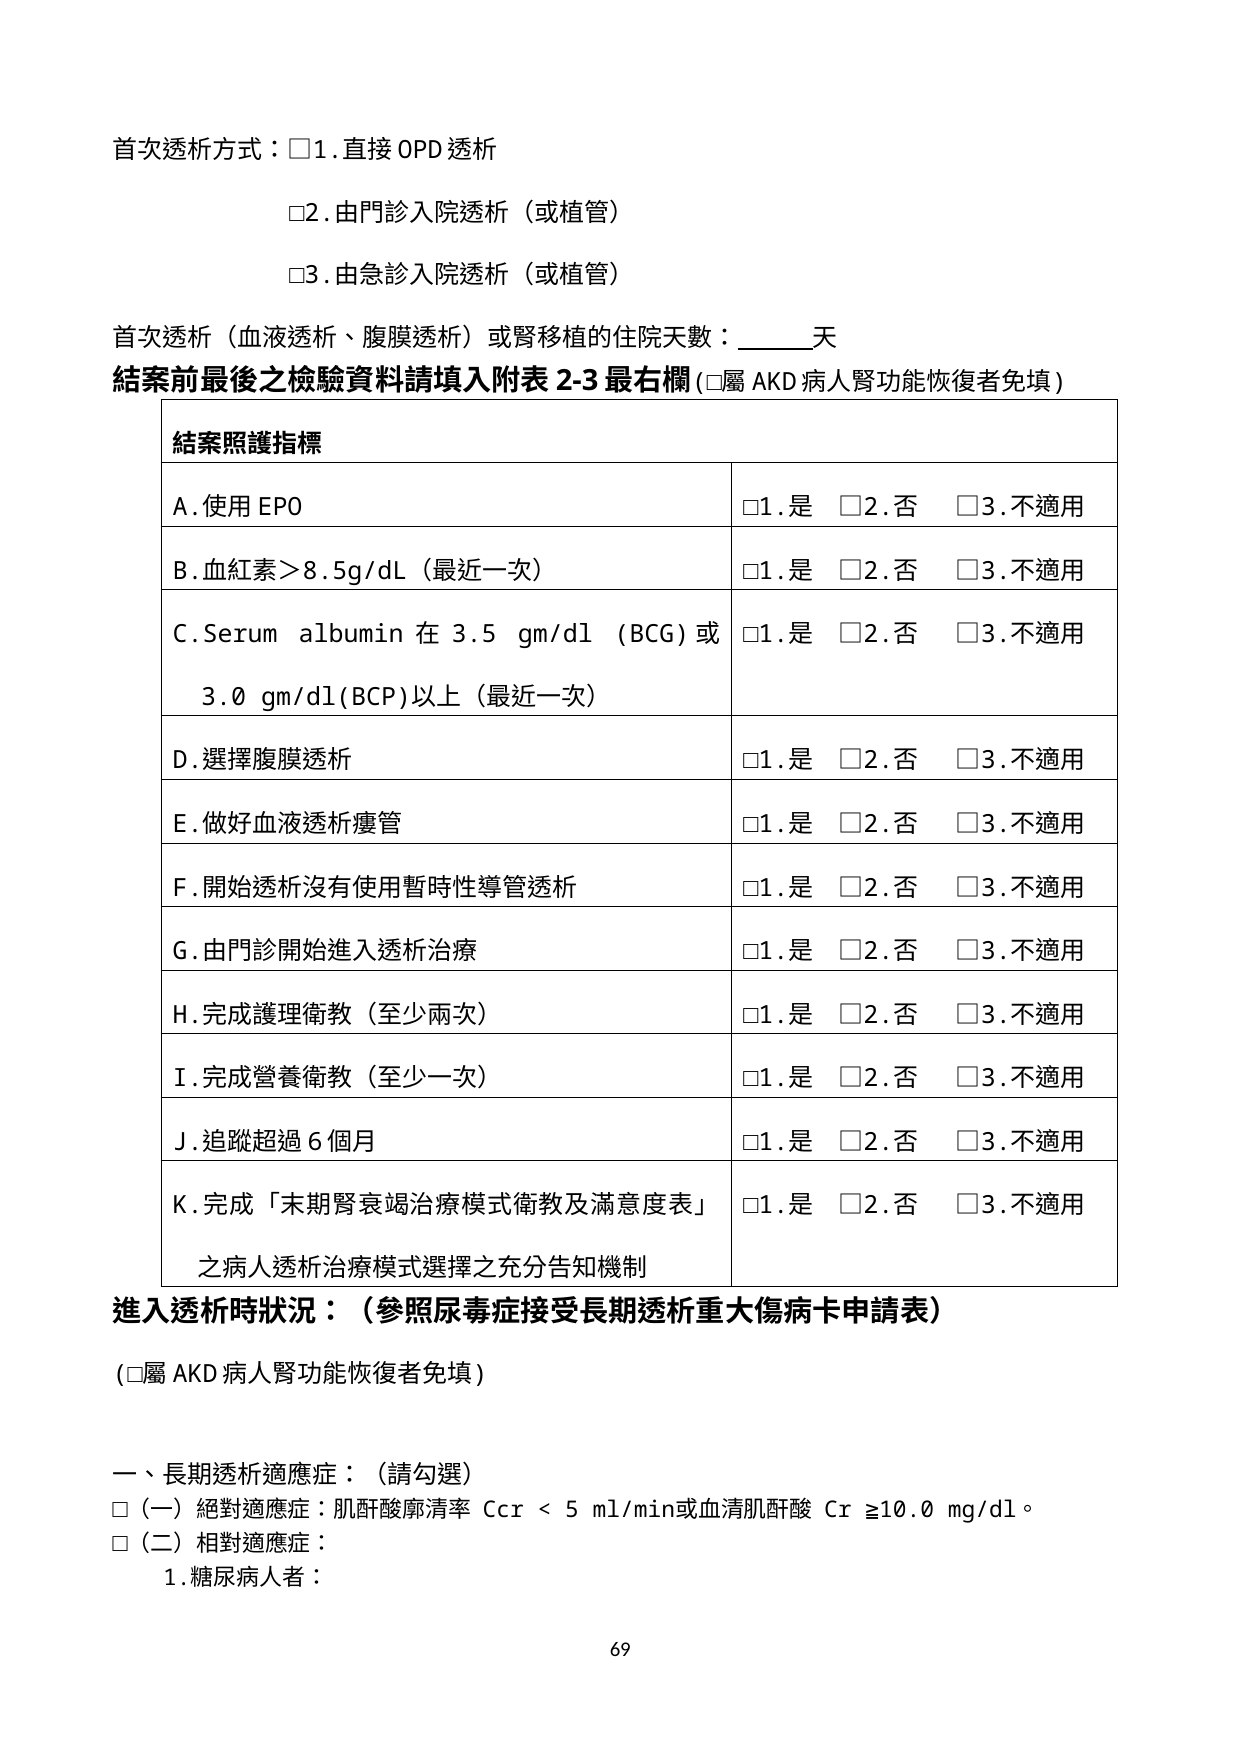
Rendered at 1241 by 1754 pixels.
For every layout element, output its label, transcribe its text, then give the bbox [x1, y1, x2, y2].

table_cell G.由門診開始進入透析治療 [162, 907, 731, 969]
table_cell □1.是 □2.否 □3.不適用 [732, 463, 1117, 526]
table_cell □1.是 □2.否 □3.不適用 [732, 716, 1117, 779]
text 進入透析時狀況：（參照尿毒症接受長期透析重大傷病卡申請表） [112, 1287, 1128, 1329]
text □2.由門診入院透析（或植管） [289, 169, 1128, 231]
table_cell B.血紅素＞8.5g/dL（最近一次） [162, 527, 731, 589]
table_header 結案照護指標 [162, 400, 1117, 462]
text □（一）絕對適應症：肌酐酸廓清率 Ccr < 5 ml/min或血清肌酐酸 Cr ≧10.0 mg/dl。 [112, 1491, 1128, 1525]
table_cell H.完成護理衛教（至少兩次） [162, 971, 731, 1033]
table_cell □1.是 □2.否 □3.不適用 [732, 1161, 1117, 1286]
text □（二）相對適應症： [112, 1525, 1128, 1559]
table_cell I.完成營養衛教（至少一次） [162, 1034, 731, 1097]
text 一、長期透析適應症：（請勾選） [112, 1454, 1128, 1491]
table_cell J.追蹤超過6個月 [162, 1098, 731, 1160]
table_cell E.做好血液透析瘻管 [162, 780, 731, 842]
table_cell F.開始透析沒有使用暫時性導管透析 [162, 844, 731, 906]
table_cell D.選擇腹膜透析 [162, 716, 731, 779]
table_cell □1.是 □2.否 □3.不適用 [732, 907, 1117, 969]
text 首次透析（血液透析、腹膜透析）或腎移植的住院天數： 天 [112, 294, 1128, 356]
text 首次透析方式：□1.直接OPD透析 [112, 106, 1128, 169]
table_cell □1.是 □2.否 □3.不適用 [732, 1034, 1117, 1097]
table_cell □1.是 □2.否 □3.不適用 [732, 844, 1117, 906]
text (□屬AKD病人腎功能恢復者免填) [112, 1329, 1128, 1392]
text 1.糖尿病人者： [163, 1559, 1128, 1592]
text □3.由急診入院透析（或植管） [289, 231, 1128, 294]
table_cell □1.是 □2.否 □3.不適用 [732, 971, 1117, 1033]
table_cell A.使用EPO [162, 463, 731, 526]
table_cell C.Serum albumin在3.5 gm/dl (BCG)或3.0 gm/dl(BCP)以上（最近一次） [162, 590, 731, 715]
table_cell □1.是 □2.否 □3.不適用 [732, 527, 1117, 589]
table_cell □1.是 □2.否 □3.不適用 [732, 590, 1117, 715]
table_cell K.完成「末期腎衰竭治療模式衛教及滿意度表」之病人透析治療模式選擇之充分告知機制 [162, 1161, 731, 1286]
table_cell □1.是 □2.否 □3.不適用 [732, 1098, 1117, 1160]
text 結案前最後之檢驗資料請填入附表2-3最右欄(□屬AKD病人腎功能恢復者免填) [112, 356, 1128, 399]
table_cell □1.是 □2.否 □3.不適用 [732, 780, 1117, 842]
